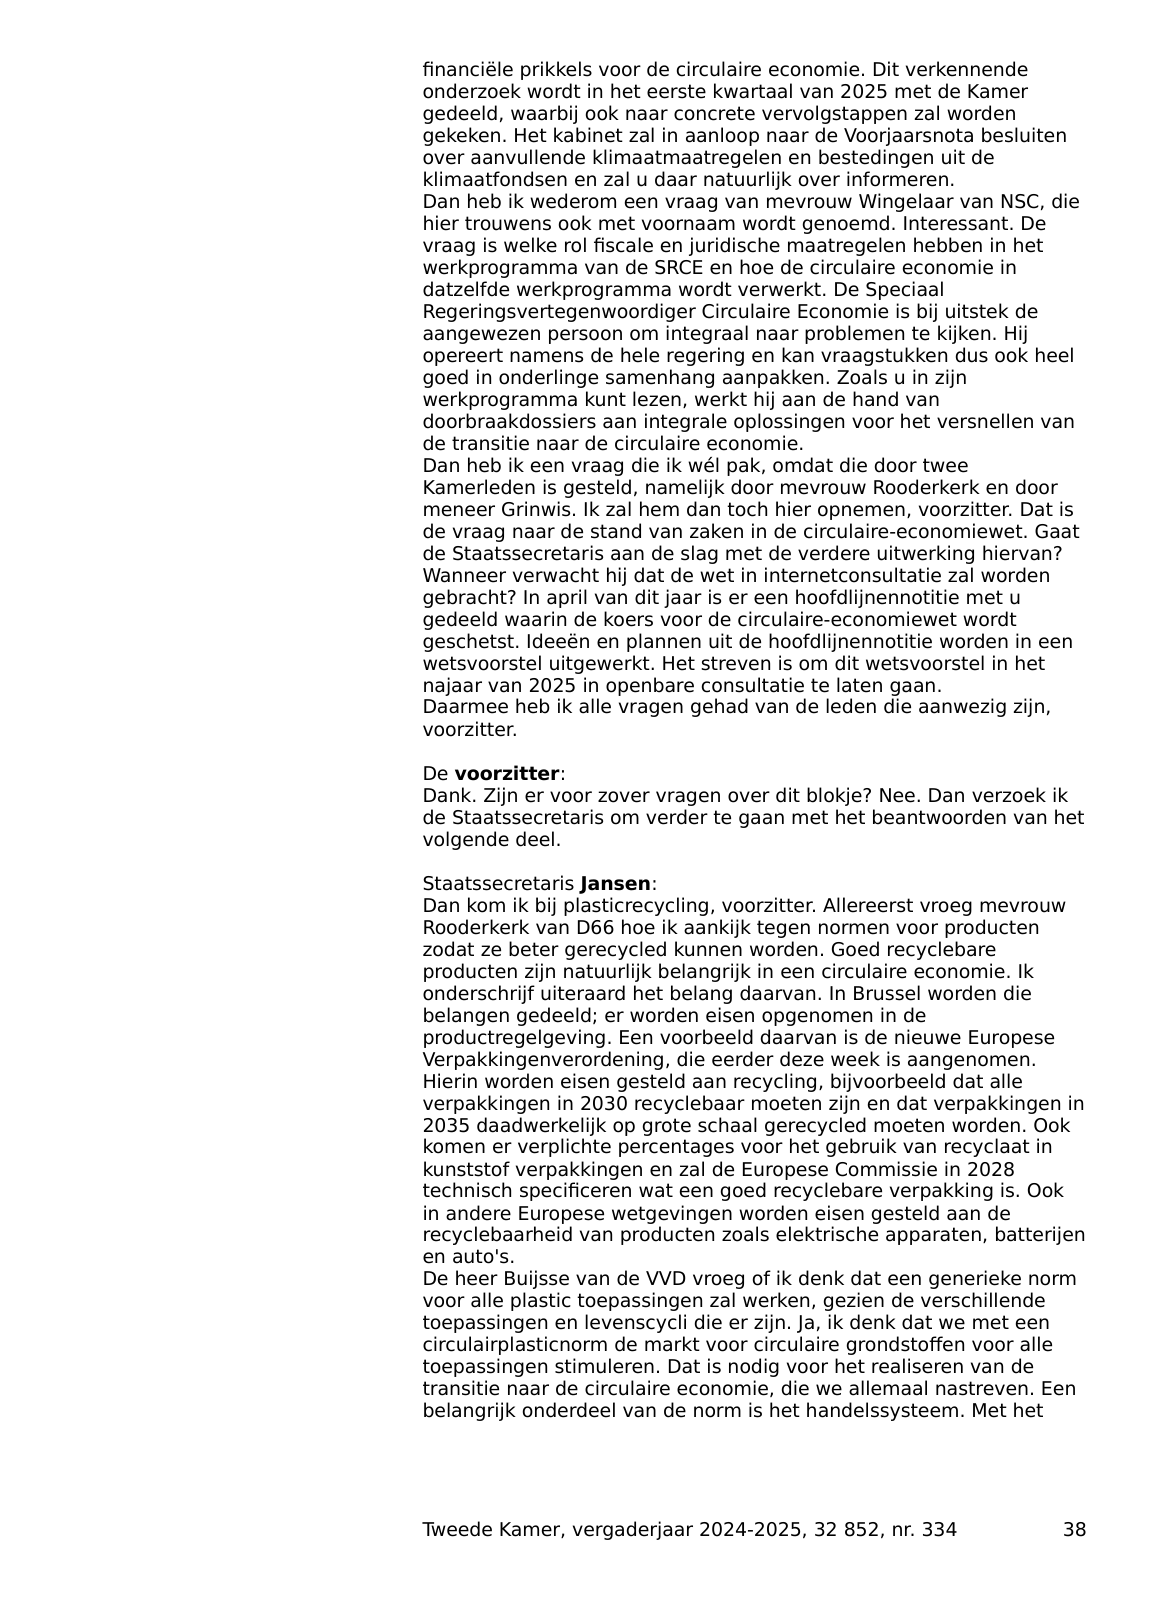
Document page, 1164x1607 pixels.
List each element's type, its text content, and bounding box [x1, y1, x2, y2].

text financiële prikkels voor de circulaire economie. Dit verkennende onderzoek wordt in het eerste kwartaal van 2025 met de Kamer gedeeld, waarbij ook naar concrete vervolgstappen zal worden gekeken. Het kabinet zal in aanloop naar de Voorjaarsnota besluiten over aanvullende klimaatmaatregelen en bestedingen uit de klimaatfondsen en zal u daar natuurlijk over informeren. [422, 59, 1087, 191]
text De heer Buijsse van de VVD vroeg of ik denk dat een generieke norm voor alle plastic toepassingen zal werken, gezien de verschillende toepassingen en levenscycli die er zijn. Ja, ik denk dat we met een circulairplasticnorm de markt voor circulaire grondstoffen voor alle toepassingen stimuleren. Dat is nodig voor het realiseren van de transitie naar de circulaire economie, die we allemaal nastreven. Een belangrijk onderdeel van de norm is het handelssysteem. Met het [422, 1268, 1087, 1422]
text Dan heb ik een vraag die ik wél pak, omdat die door twee Kamerleden is gesteld, namelijk door mevrouw Rooderkerk en door meneer Grinwis. Ik zal hem dan toch hier opnemen, voorzitter. Dat is de vraag naar de stand van zaken in de circulaire-economiewet. Gaat de Staatssecretaris aan de slag met de verdere uitwerking hiervan? Wanneer verwacht hij dat de wet in internetconsultatie zal worden gebracht? In april van dit jaar is er een hoofdlijnennotitie met u gedeeld waarin de koers voor de circulaire-economiewet wordt geschetst. Ideeën en plannen uit de hoofdlijnennotitie worden in een wetsvoorstel uitgewerkt. Het streven is om dit wetsvoorstel in het najaar van 2025 in openbare consultatie te laten gaan. [422, 455, 1087, 696]
text Dan heb ik wederom een vraag van mevrouw Wingelaar van NSC, die hier trouwens ook met voornaam wordt genoemd. Interessant. De vraag is welke rol fiscale en juridische maatregelen hebben in het werkprogramma van de SRCE en hoe de circulaire economie in datzelfde werkprogramma wordt verwerkt. De Speciaal Regeringsvertegenwoordiger Circulaire Economie is bij uitstek de aangewezen persoon om integraal naar problemen te kijken. Hij opereert namens de hele regering en kan vraagstukken dus ook heel goed in onderlinge samenhang aanpakken. Zoals u in zijn werkprogramma kunt lezen, werkt hij aan de hand van doorbraakdossiers aan integrale oplossingen voor het versnellen van de transitie naar de circulaire economie. [422, 191, 1087, 455]
text Daarmee heb ik alle vragen gehad van de leden die aanwezig zijn, voorzitter. [422, 696, 1087, 740]
text Dan kom ik bij plasticrecycling, voorzitter. Allereerst vroeg mevrouw Rooderkerk van D66 hoe ik aankijk tegen normen voor producten zodat ze beter gerecycled kunnen worden. Goed recyclebare producten zijn natuurlijk belangrijk in een circulaire economie. Ik onderschrijf uiteraard het belang daarvan. In Brussel worden die belangen gedeeld; er worden eisen opgenomen in de productregelgeving. Een voorbeeld daarvan is de nieuwe Europese Verpakkingenverordening, die eerder deze week is aangenomen. Hierin worden eisen gesteld aan recycling, bijvoorbeeld dat alle verpakkingen in 2030 recyclebaar moeten zijn en dat verpakkingen in 2035 daadwerkelijk op grote schaal gerecycled moeten worden. Ook komen er verplichte percentages voor het gebruik van recyclaat in kunststof verpakkingen en zal de Europese Commissie in 2028 technisch specificeren wat een goed recyclebare verpakking is. Ook in andere Europese wetgevingen worden eisen gesteld aan de recyclebaarheid van producten zoals elektrische apparaten, batterijen en auto's. [422, 895, 1087, 1268]
text Dank. Zijn er voor zover vragen over dit blokje? Nee. Dan verzoek ik de Staatssecretaris om verder te gaan met het beantwoorden van het volgende deel. [422, 784, 1087, 851]
text De voorzitter: [422, 763, 1087, 784]
text Staatssecretaris Jansen: [422, 873, 1087, 895]
